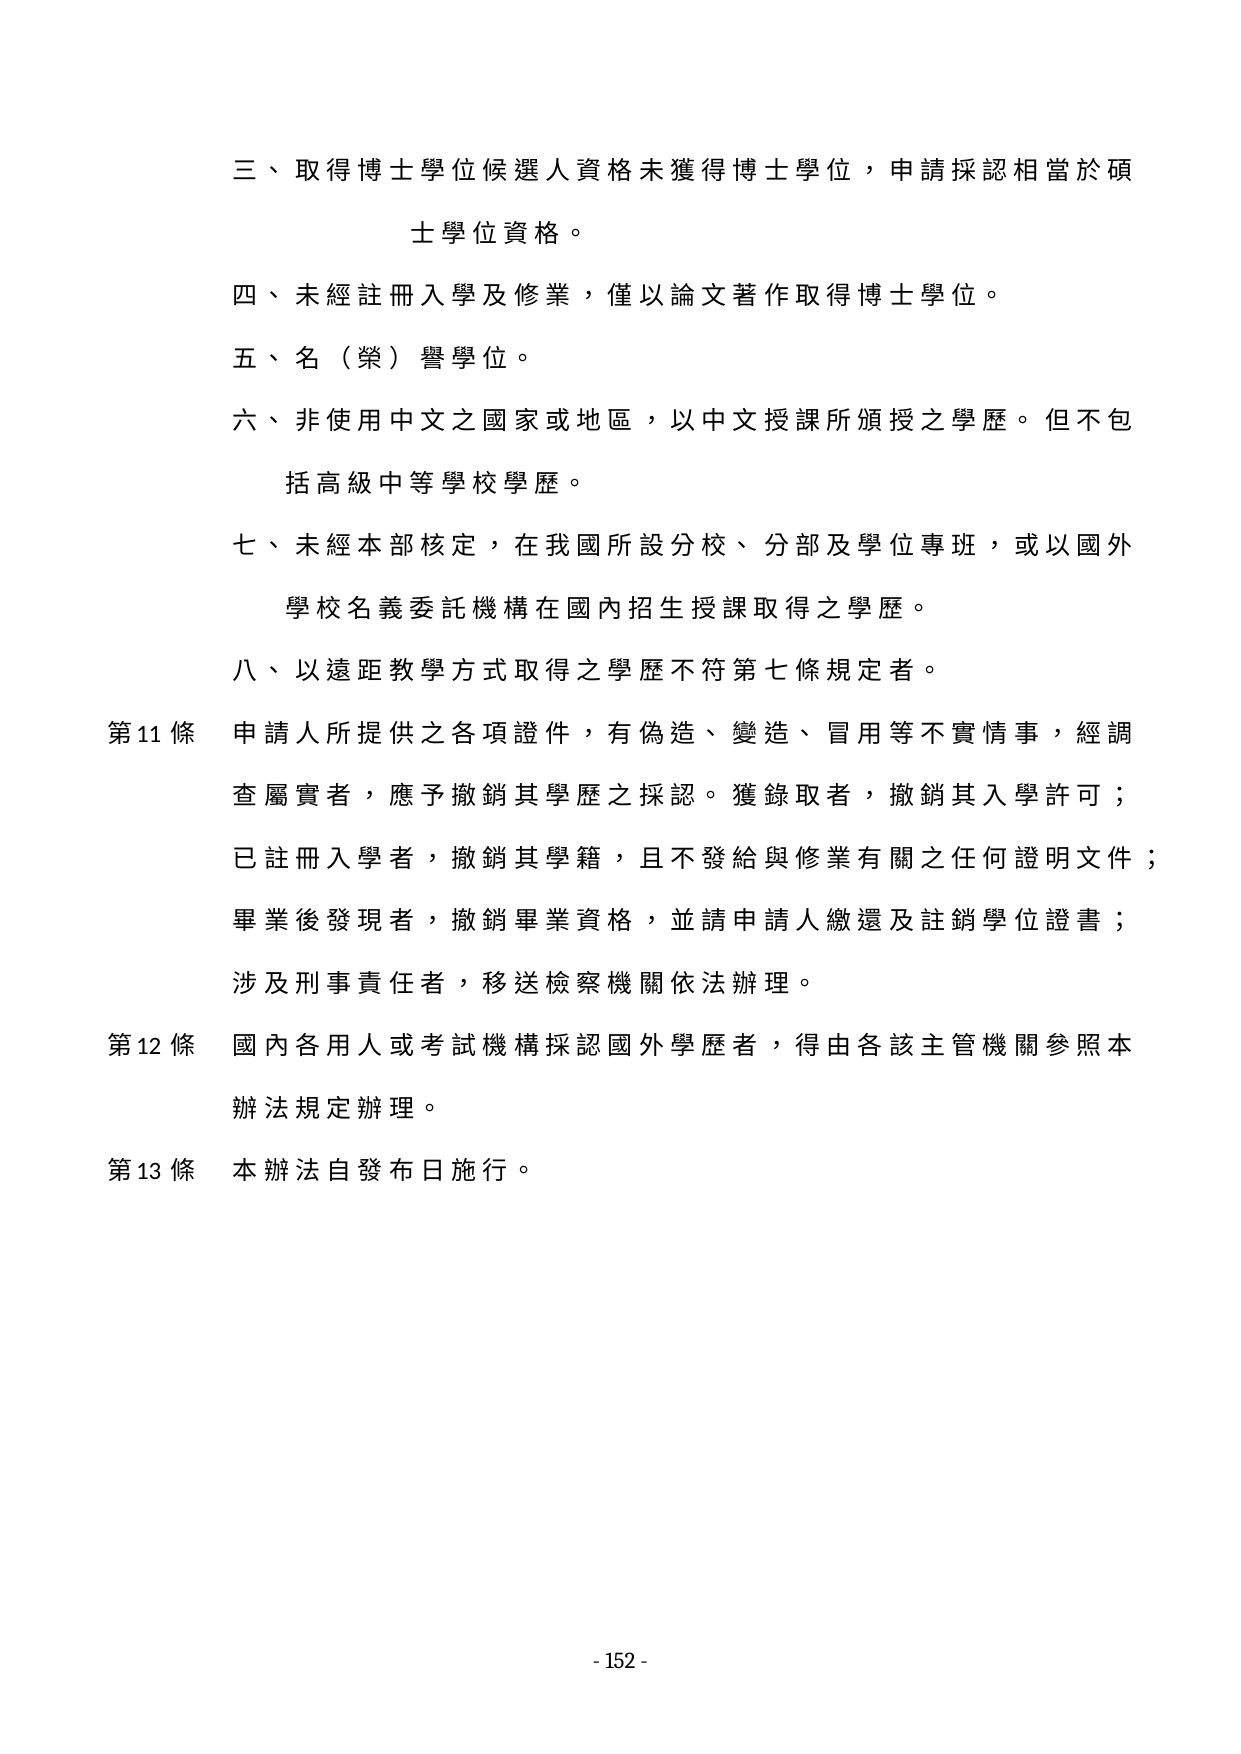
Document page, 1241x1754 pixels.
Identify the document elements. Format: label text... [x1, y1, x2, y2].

list 國內各用人或考試機構採認國外學歷者，得由各該主管機關參照本辦法規定辦理。 [104, 1002, 1136, 1127]
text 八、以遠距教學方式取得之學歷不符第七條規定者。 [229, 627, 1136, 689]
text 七、未經本部核定，在我國所設分校、分部及學位專班，或以國外學校名義委託機構在國內招生授課取得之學歷。 [229, 502, 1136, 627]
list 本辦法自發布日施行。 [104, 1127, 1136, 1189]
text 六、非使用中文之國家或地區，以中文授課所頒授之學歷。但不包括高級中等學校學歷。 [229, 377, 1136, 502]
list 申請人所提供之各項證件，有偽造、變造、冒用等不實情事，經調查屬實者，應予撤銷其學歷之採認。獲錄取者，撤銷其入學許可；已註冊入學者，撤銷其學籍，且不發給與修業有關之任何證明文件；畢業後發現者，撤銷畢業資格，並請申請人繳還及註銷學位證書；涉及刑事責任者，移送檢察機關依法辦理。 [104, 689, 1136, 1002]
text 三、取得博士學位候選人資格未獲得博士學位，申請採認相當於碩士學位資格。 [229, 127, 1136, 252]
text 五、名（榮）譽學位。 [229, 314, 1136, 377]
text 四、未經註冊入學及修業，僅以論文著作取得博士學位。 [229, 252, 1136, 314]
